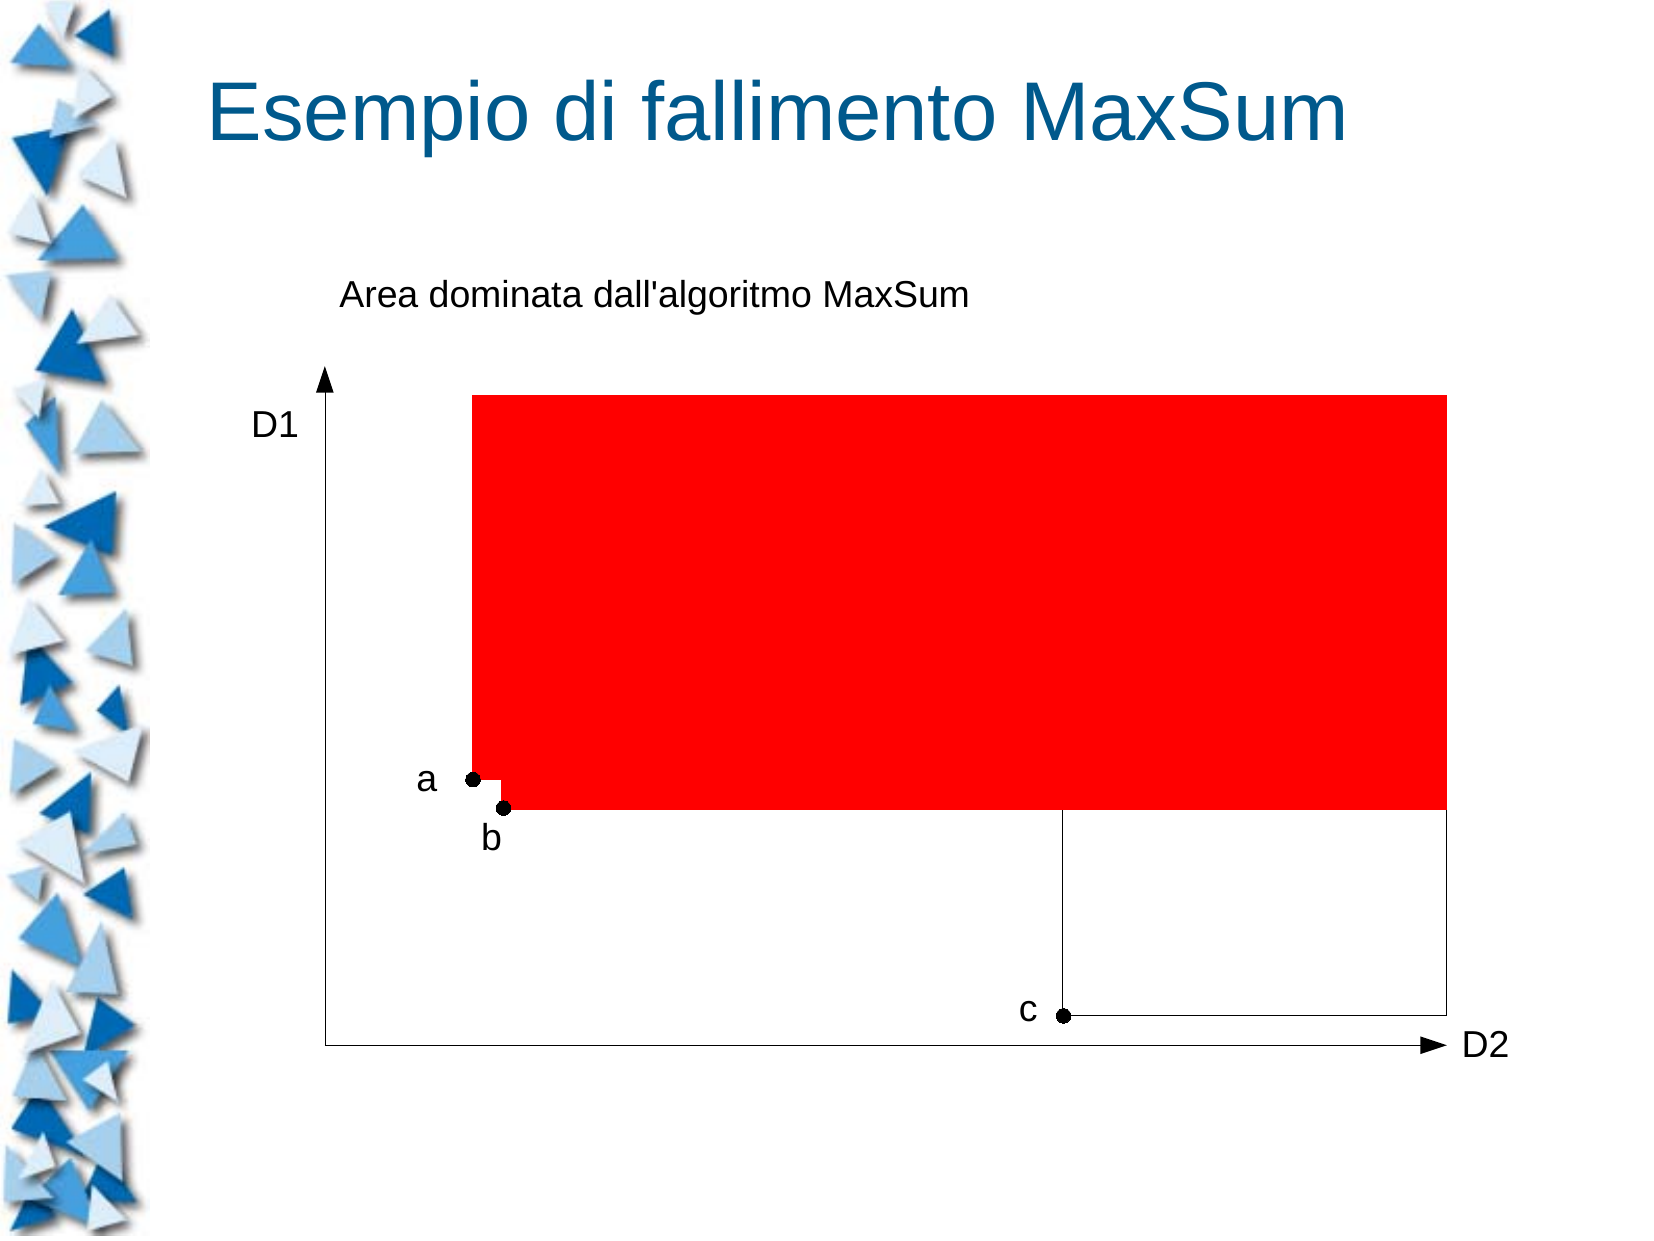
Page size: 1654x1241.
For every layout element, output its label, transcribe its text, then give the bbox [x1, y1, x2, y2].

text_box b [466, 809, 526, 866]
title Esempio di fallimento MaxSum [206, 30, 1619, 194]
text_box D2 [1446, 1015, 1536, 1075]
picture [0, 0, 150, 1236]
text_box c [1003, 980, 1063, 1038]
text_box a [401, 750, 461, 807]
text_box D1 [236, 395, 443, 453]
text_box [465, 395, 1447, 1024]
text_box Area dominata dall'algoritmo MaxSum [324, 265, 1654, 323]
